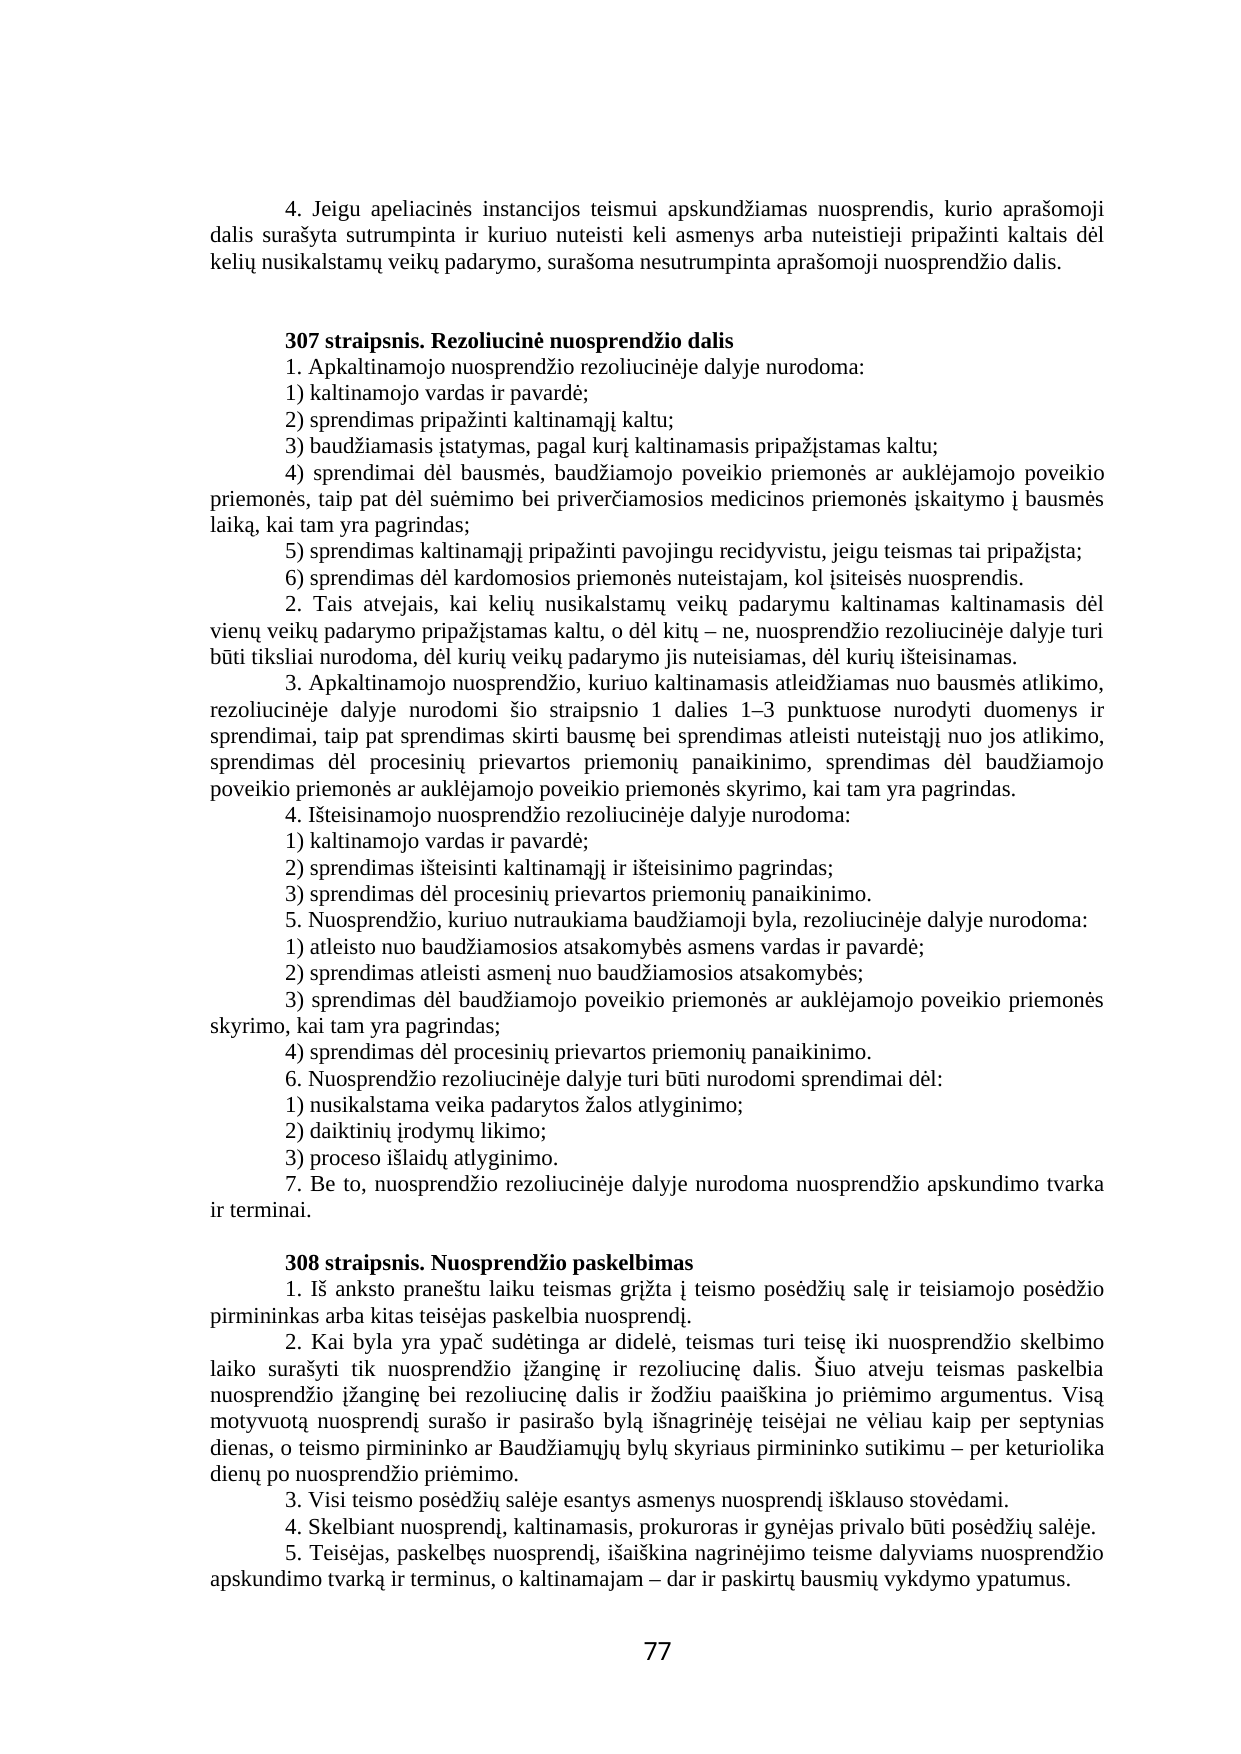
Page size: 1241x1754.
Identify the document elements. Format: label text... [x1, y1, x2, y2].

text 1. Iš anksto praneštu laiku teismas grįžta į teismo posėdžių salę ir teisiamojo posėdžio pirmininkas arba kitas teisėjas paskelbia nuosprendį. [210, 1276, 1106, 1328]
text 7. Be to, nuosprendžio rezoliucinėje dalyje nurodoma nuosprendžio apskundimo tvarka ir terminai. [210, 1170, 1106, 1223]
text 2) sprendimas atleisti asmenį nuo baudžiamosios atsakomybės; [210, 959, 1106, 986]
text 307 straipsnis. Rezoliucinė nuosprendžio dalis [210, 327, 1106, 353]
text 3. Visi teismo posėdžių salėje esantys asmenys nuosprendį išklauso stovėdami. [210, 1486, 1106, 1513]
text 2) sprendimas pripažinti kaltinamąjį kaltu; [210, 406, 1106, 432]
text 5) sprendimas kaltinamąjį pripažinti pavojingu recidyvistu, jeigu teismas tai pripažįsta; [210, 538, 1106, 564]
text 2) daiktinių įrodymų likimo; [210, 1117, 1106, 1144]
text 6. Nuosprendžio rezoliucinėje dalyje turi būti nurodomi sprendimai dėl: [210, 1065, 1106, 1091]
text 4. Skelbiant nuosprendį, kaltinamasis, prokuroras ir gynėjas privalo būti posėdžių salėje. [210, 1513, 1106, 1539]
text 3) sprendimas dėl baudžiamojo poveikio priemonės ar auklėjamojo poveikio priemonės skyrimo, kai tam yra pagrindas; [210, 986, 1106, 1038]
text 1. Apkaltinamojo nuosprendžio rezoliucinėje dalyje nurodoma: [210, 353, 1106, 379]
text 5. Nuosprendžio, kuriuo nutraukiama baudžiamoji byla, rezoliucinėje dalyje nurodoma: [210, 907, 1106, 933]
text 6) sprendimas dėl kardomosios priemonės nuteistajam, kol įsiteisės nuosprendis. [210, 564, 1106, 590]
text 4. Jeigu apeliacinės instancijos teismui apskundžiamas nuosprendis, kurio aprašomoji dalis surašyta sutrumpinta ir kuriuo nuteisti keli asmenys arba nuteistieji pripažinti kaltais dėl kelių nusikalstamų veikų padarymo, surašoma nesutrumpinta aprašomoji nuosprendžio dalis. [210, 195, 1106, 274]
text 308 straipsnis. Nuosprendžio paskelbimas [210, 1249, 1106, 1276]
text 5. Teisėjas, paskelbęs nuosprendį, išaiškina nagrinėjimo teisme dalyviams nuosprendžio apskundimo tvarką ir terminus, o kaltinamajam – dar ir paskirtų bausmių vykdymo ypatumus. [210, 1539, 1106, 1592]
text 1) kaltinamojo vardas ir pavardė; [210, 379, 1106, 406]
text 1) atleisto nuo baudžiamosios atsakomybės asmens vardas ir pavardė; [210, 933, 1106, 959]
text 2. Tais atvejais, kai kelių nusikalstamų veikų padarymu kaltinamas kaltinamasis dėl vienų veikų padarymo pripažįstamas kaltu, o dėl kitų – ne, nuosprendžio rezoliucinėje dalyje turi būti tiksliai nurodoma, dėl kurių veikų padarymo jis nuteisiamas, dėl kurių išteisinamas. [210, 590, 1106, 669]
text 3) sprendimas dėl procesinių prievartos priemonių panaikinimo. [210, 880, 1106, 907]
text 1) nusikalstama veika padarytos žalos atlyginimo; [210, 1091, 1106, 1117]
text 4. Išteisinamojo nuosprendžio rezoliucinėje dalyje nurodoma: [210, 801, 1106, 827]
text 2) sprendimas išteisinti kaltinamąjį ir išteisinimo pagrindas; [210, 854, 1106, 880]
text 3) proceso išlaidų atlyginimo. [210, 1144, 1106, 1170]
text 2. Kai byla yra ypač sudėtinga ar didelė, teismas turi teisę iki nuosprendžio skelbimo laiko surašyti tik nuosprendžio įžanginę ir rezoliucinę dalis. Šiuo atveju teismas paskelbia nuosprendžio įžanginę bei rezoliucinę dalis ir žodžiu paaiškina jo priėmimo argumentus. Visą motyvuotą nuosprendį surašo ir pasirašo bylą išnagrinėję teisėjai ne vėliau kaip per septynias dienas, o teismo pirmininko ar Baudžiamųjų bylų skyriaus pirmininko sutikimu – per keturiolika dienų po nuosprendžio priėmimo. [210, 1328, 1106, 1486]
text 4) sprendimas dėl procesinių prievartos priemonių panaikinimo. [210, 1038, 1106, 1065]
text 3. Apkaltinamojo nuosprendžio, kuriuo kaltinamasis atleidžiamas nuo bausmės atlikimo, rezoliucinėje dalyje nurodomi šio straipsnio 1 dalies 1–3 punktuose nurodyti duomenys ir sprendimai, taip pat sprendimas skirti bausmę bei sprendimas atleisti nuteistąjį nuo jos atlikimo, sprendimas dėl procesinių prievartos priemonių panaikinimo, sprendimas dėl baudžiamojo poveikio priemonės ar auklėjamojo poveikio priemonės skyrimo, kai tam yra pagrindas. [210, 669, 1106, 801]
text 4) sprendimai dėl bausmės, baudžiamojo poveikio priemonės ar auklėjamojo poveikio priemonės, taip pat dėl suėmimo bei priverčiamosios medicinos priemonės įskaitymo į bausmės laiką, kai tam yra pagrindas; [210, 458, 1106, 538]
text 1) kaltinamojo vardas ir pavardė; [210, 827, 1106, 854]
text 3) baudžiamasis įstatymas, pagal kurį kaltinamasis pripažįstamas kaltu; [210, 432, 1106, 458]
